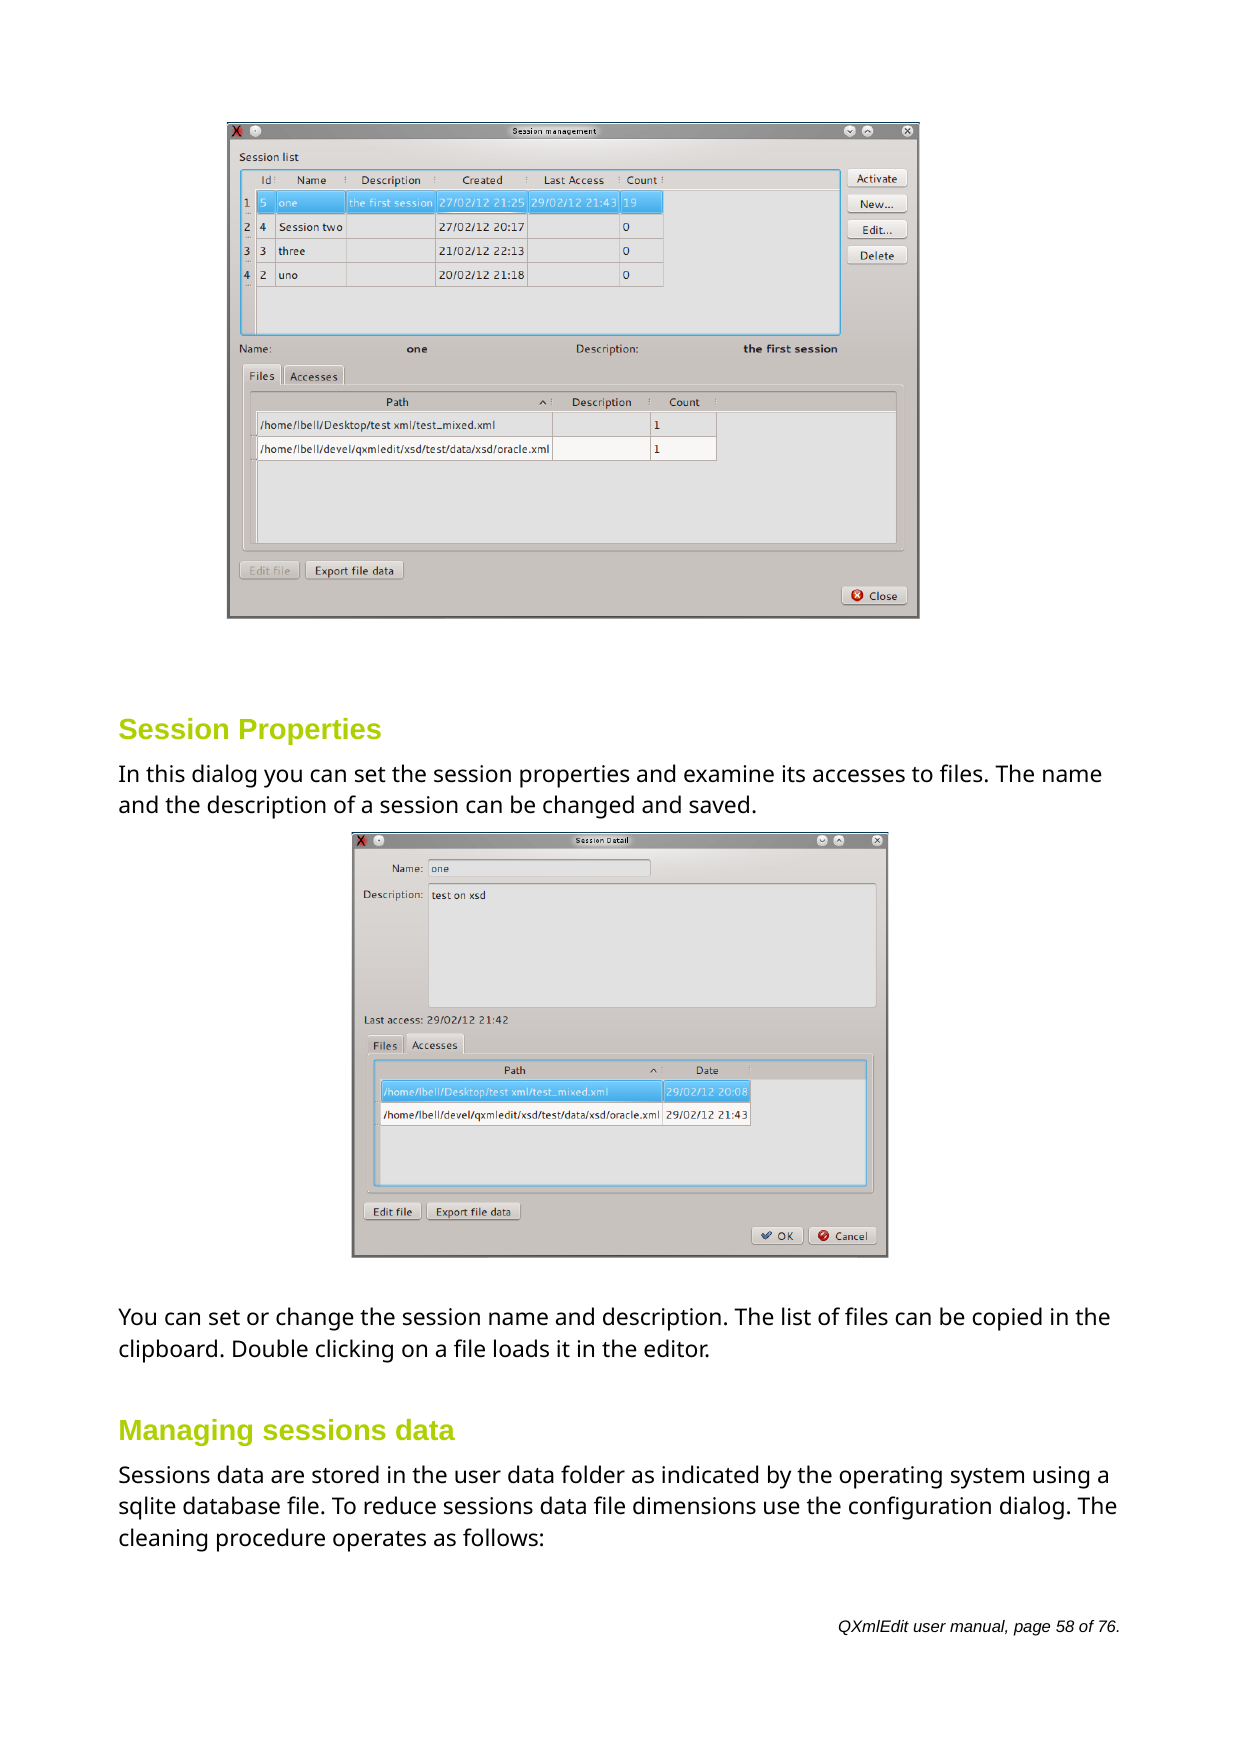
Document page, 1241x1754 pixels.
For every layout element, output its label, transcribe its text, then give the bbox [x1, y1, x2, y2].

text Sessions data are stored in the user data folder as indicated by the operating system using a sqlite database file. To reduce sessions data file dimensions use the configuration dialog. The cleaning procedure operates as follows: [118, 1459, 1122, 1553]
subtitle Session Properties [118, 712, 1122, 746]
text In this dialog you can set the session properties and examine its accesses to files. The name and the description of a session can be changed and saved. [118, 758, 1122, 820]
text You can set or change the session name and description. The list of files can be copied in the clipboard. Double clicking on a file loads it in the editor. [118, 1301, 1122, 1364]
picture [351, 832, 889, 1258]
picture [226, 122, 920, 619]
subtitle Managing sessions data [118, 1413, 1122, 1447]
